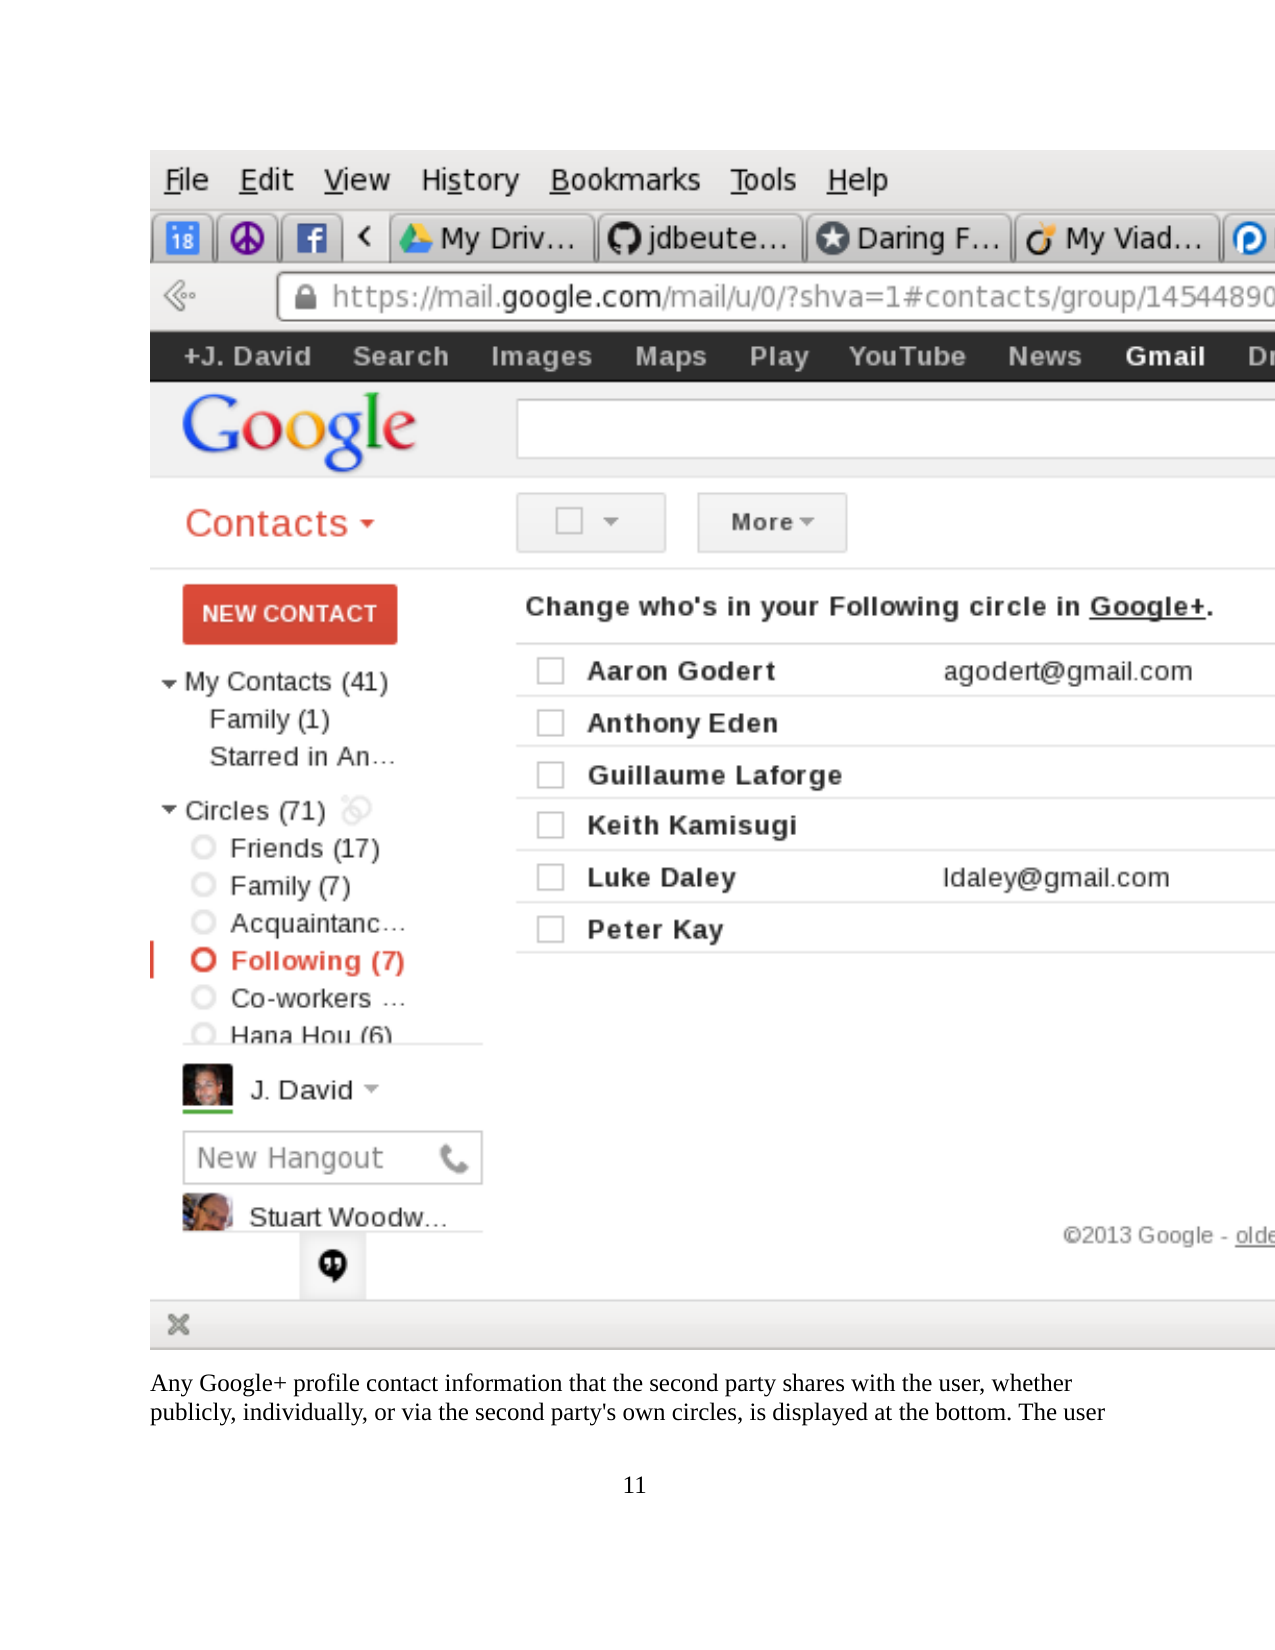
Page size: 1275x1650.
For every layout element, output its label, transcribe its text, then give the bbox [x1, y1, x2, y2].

picture [150, 150, 1275, 1350]
text Any Google+ profile contact information that the second party shares with the user, whether publicly, individually, or via the second party's own circles, is displayed at the bottom. The user [150, 1368, 1125, 1425]
